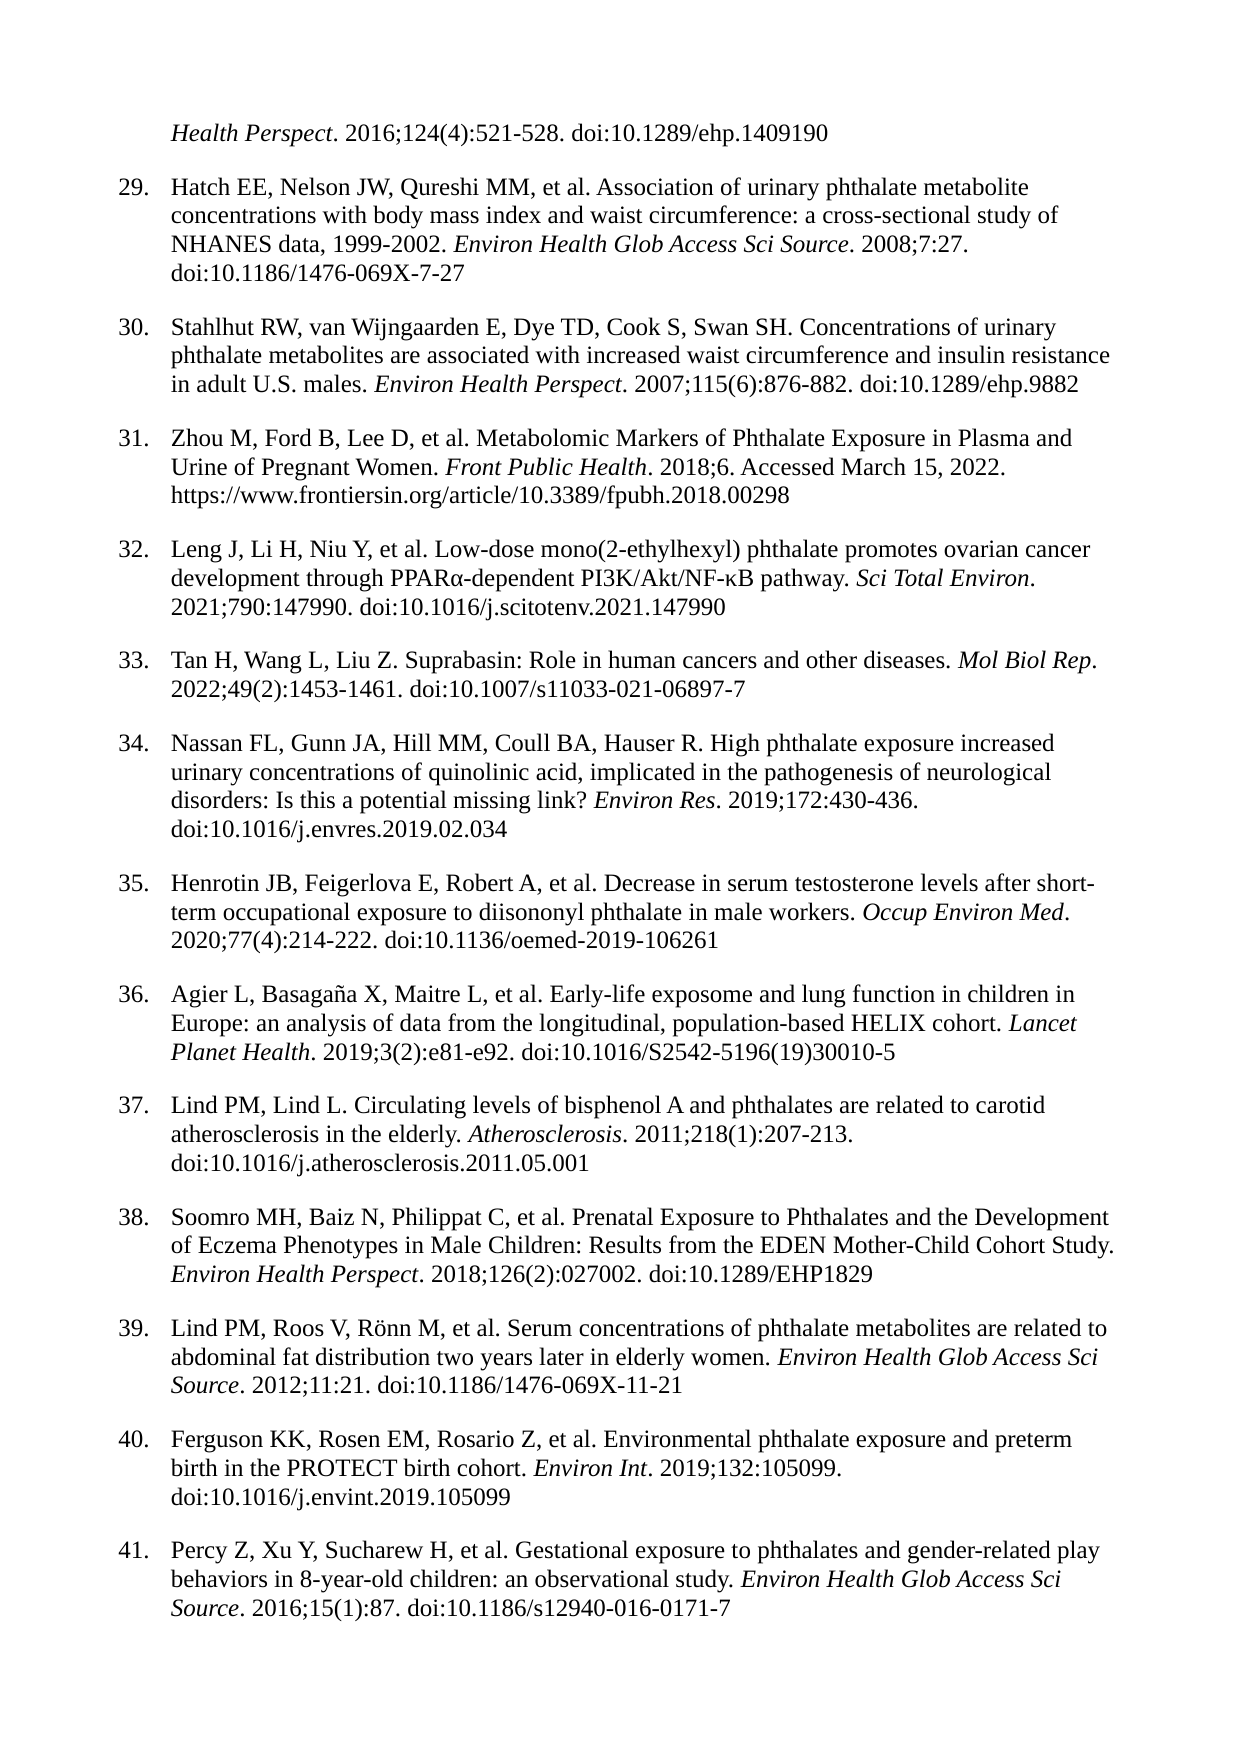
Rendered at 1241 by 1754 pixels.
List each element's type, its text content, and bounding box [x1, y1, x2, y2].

text 31. Zhou M, Ford B, Lee D, et al. Metabolomic Markers of Phthalate Exposure in Plasma and Urine of Pregnant Women. Front Public Health. 2018;6. Accessed March 15, 2022. https://www.frontiersin.org/article/10.3389/fpubh.2018.00298 [118, 423, 1122, 509]
text 33. Tan H, Wang L, Liu Z. Suprabasin: Role in human cancers and other diseases. Mol Biol Rep. 2022;49(2):1453-1461. doi:10.1007/s11033-021-06897-7 [118, 646, 1122, 703]
text 34. Nassan FL, Gunn JA, Hill MM, Coull BA, Hauser R. High phthalate exposure increased urinary concentrations of quinolinic acid, implicated in the pathogenesis of neurological disorders: Is this a potential missing link? Environ Res. 2019;172:430-436. doi:10.1016/j.envres.2019.02.034 [118, 728, 1122, 843]
text 41. Percy Z, Xu Y, Sucharew H, et al. Gestational exposure to phthalates and gender-related play behaviors in 8-year-old children: an observational study. Environ Health Glob Access Sci Source. 2016;15(1):87. doi:10.1186/s12940-016-0171-7 [118, 1536, 1122, 1622]
text 35. Henrotin JB, Feigerlova E, Robert A, et al. Decrease in serum testosterone levels after short-term occupational exposure to diisononyl phthalate in male workers. Occup Environ Med. 2020;77(4):214-222. doi:10.1136/oemed-2019-106261 [118, 868, 1122, 954]
text 29. Hatch EE, Nelson JW, Qureshi MM, et al. Association of urinary phthalate metabolite concentrations with body mass index and waist circumference: a cross-sectional study of NHANES data, 1999-2002. Environ Health Glob Access Sci Source. 2008;7:27. doi:10.1186/1476-069X-7-27 [118, 172, 1122, 287]
text 36. Agier L, Basagaña X, Maitre L, et al. Early-life exposome and lung function in children in Europe: an analysis of data from the longitudinal, population-based HELIX cohort. Lancet Planet Health. 2019;3(2):e81-e92. doi:10.1016/S2542-5196(19)30010-5 [118, 979, 1122, 1066]
text 37. Lind PM, Lind L. Circulating levels of bisphenol A and phthalates are related to carotid atherosclerosis in the elderly. Atherosclerosis. 2011;218(1):207-213. doi:10.1016/j.atherosclerosis.2011.05.001 [118, 1091, 1122, 1177]
text 39. Lind PM, Roos V, Rönn M, et al. Serum concentrations of phthalate metabolites are related to abdominal fat distribution two years later in elderly women. Environ Health Glob Access Sci Source. 2012;11:21. doi:10.1186/1476-069X-11-21 [118, 1313, 1122, 1399]
text 38. Soomro MH, Baiz N, Philippat C, et al. Prenatal Exposure to Phthalates and the Development of Eczema Phenotypes in Male Children: Results from the EDEN Mother-Child Cohort Study. Environ Health Perspect. 2018;126(2):027002. doi:10.1289/EHP1829 [118, 1202, 1122, 1288]
text 30. Stahlhut RW, van Wijngaarden E, Dye TD, Cook S, Swan SH. Concentrations of urinary phthalate metabolites are associated with increased waist circumference and insulin resistance in adult U.S. males. Environ Health Perspect. 2007;115(6):876-882. doi:10.1289/ehp.9882 [118, 312, 1122, 398]
text Health Perspect. 2016;124(4):521-528. doi:10.1289/ehp.1409190 [118, 118, 1122, 147]
text 40. Ferguson KK, Rosen EM, Rosario Z, et al. Environmental phthalate exposure and preterm birth in the PROTECT birth cohort. Environ Int. 2019;132:105099. doi:10.1016/j.envint.2019.105099 [118, 1424, 1122, 1511]
text 32. Leng J, Li H, Niu Y, et al. Low-dose mono(2-ethylhexyl) phthalate promotes ovarian cancer development through PPARα-dependent PI3K/Akt/NF-κB pathway. Sci Total Environ. 2021;790:147990. doi:10.1016/j.scitotenv.2021.147990 [118, 534, 1122, 621]
